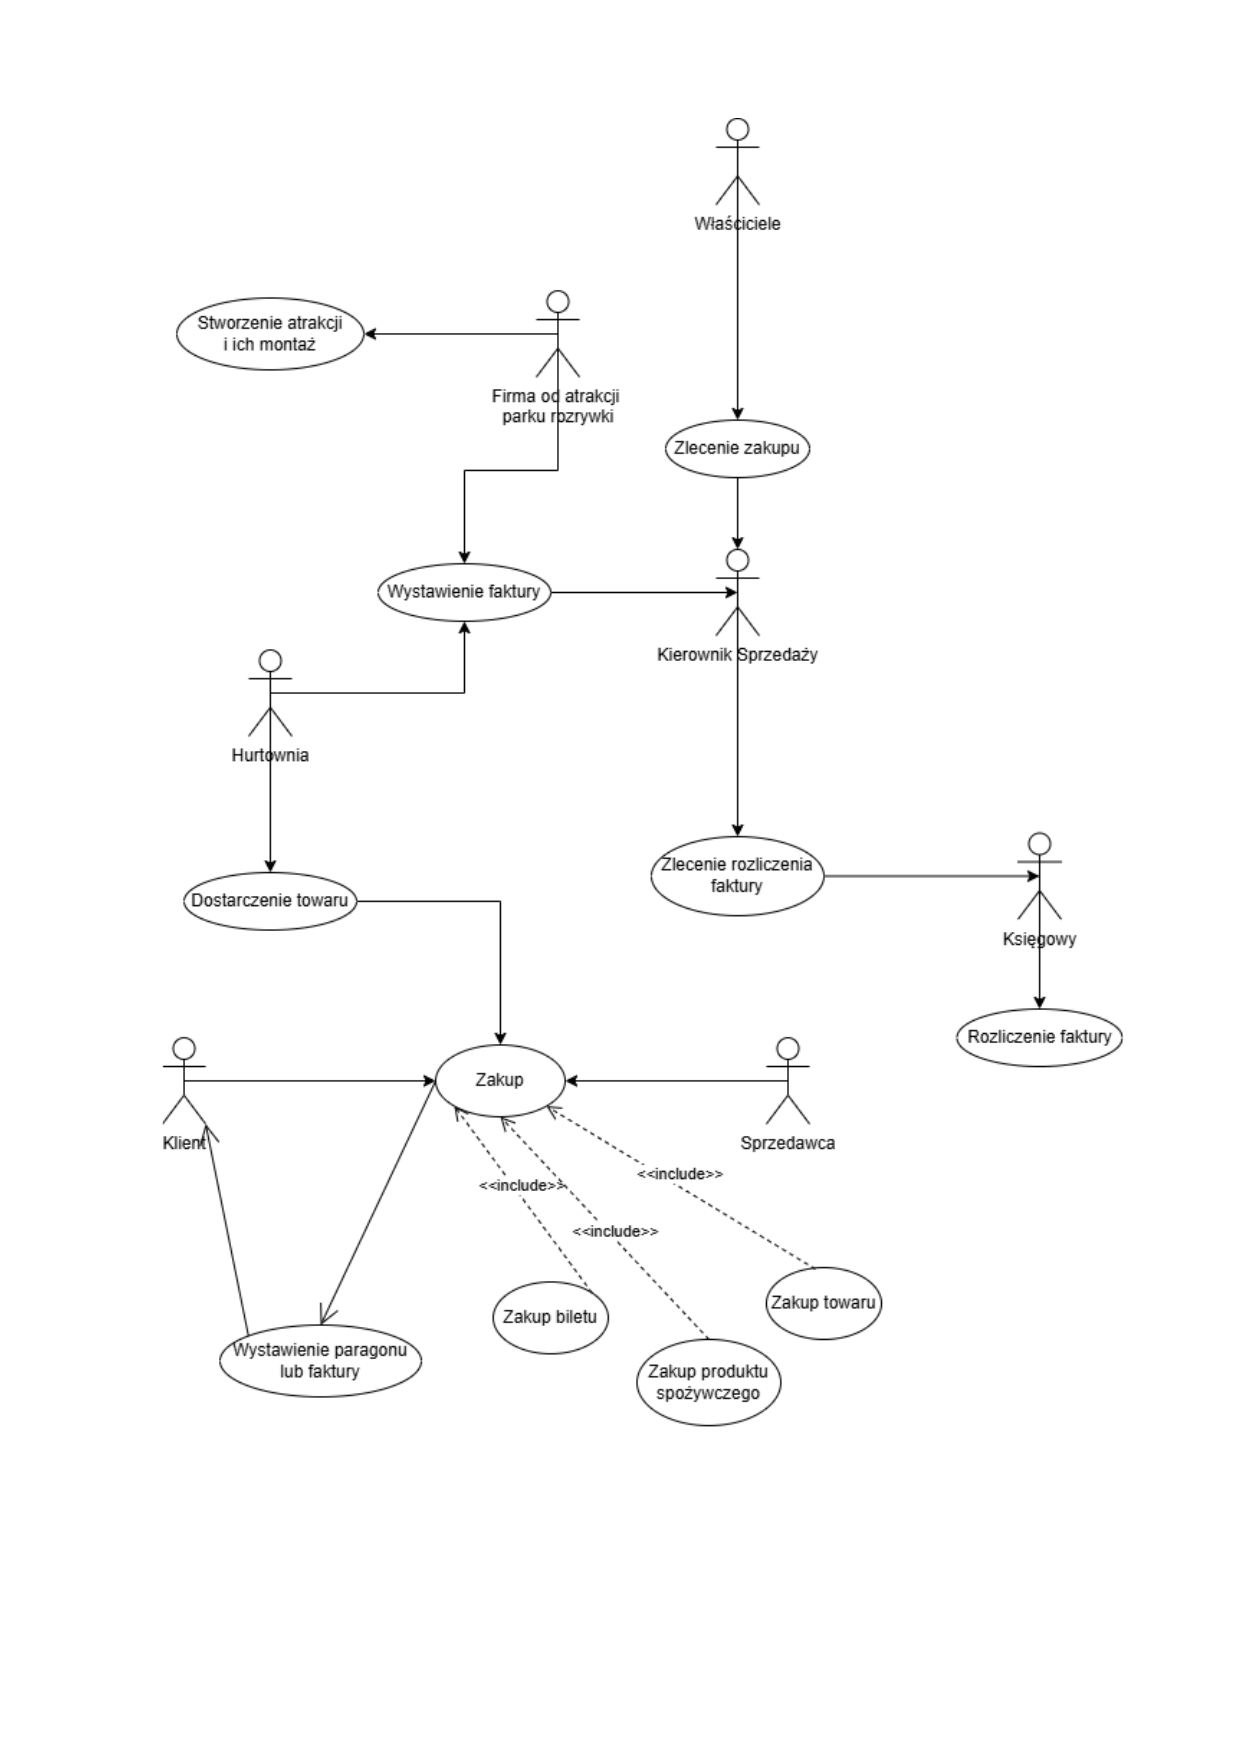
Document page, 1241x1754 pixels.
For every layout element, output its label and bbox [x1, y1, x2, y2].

picture [162, 118, 1124, 1428]
